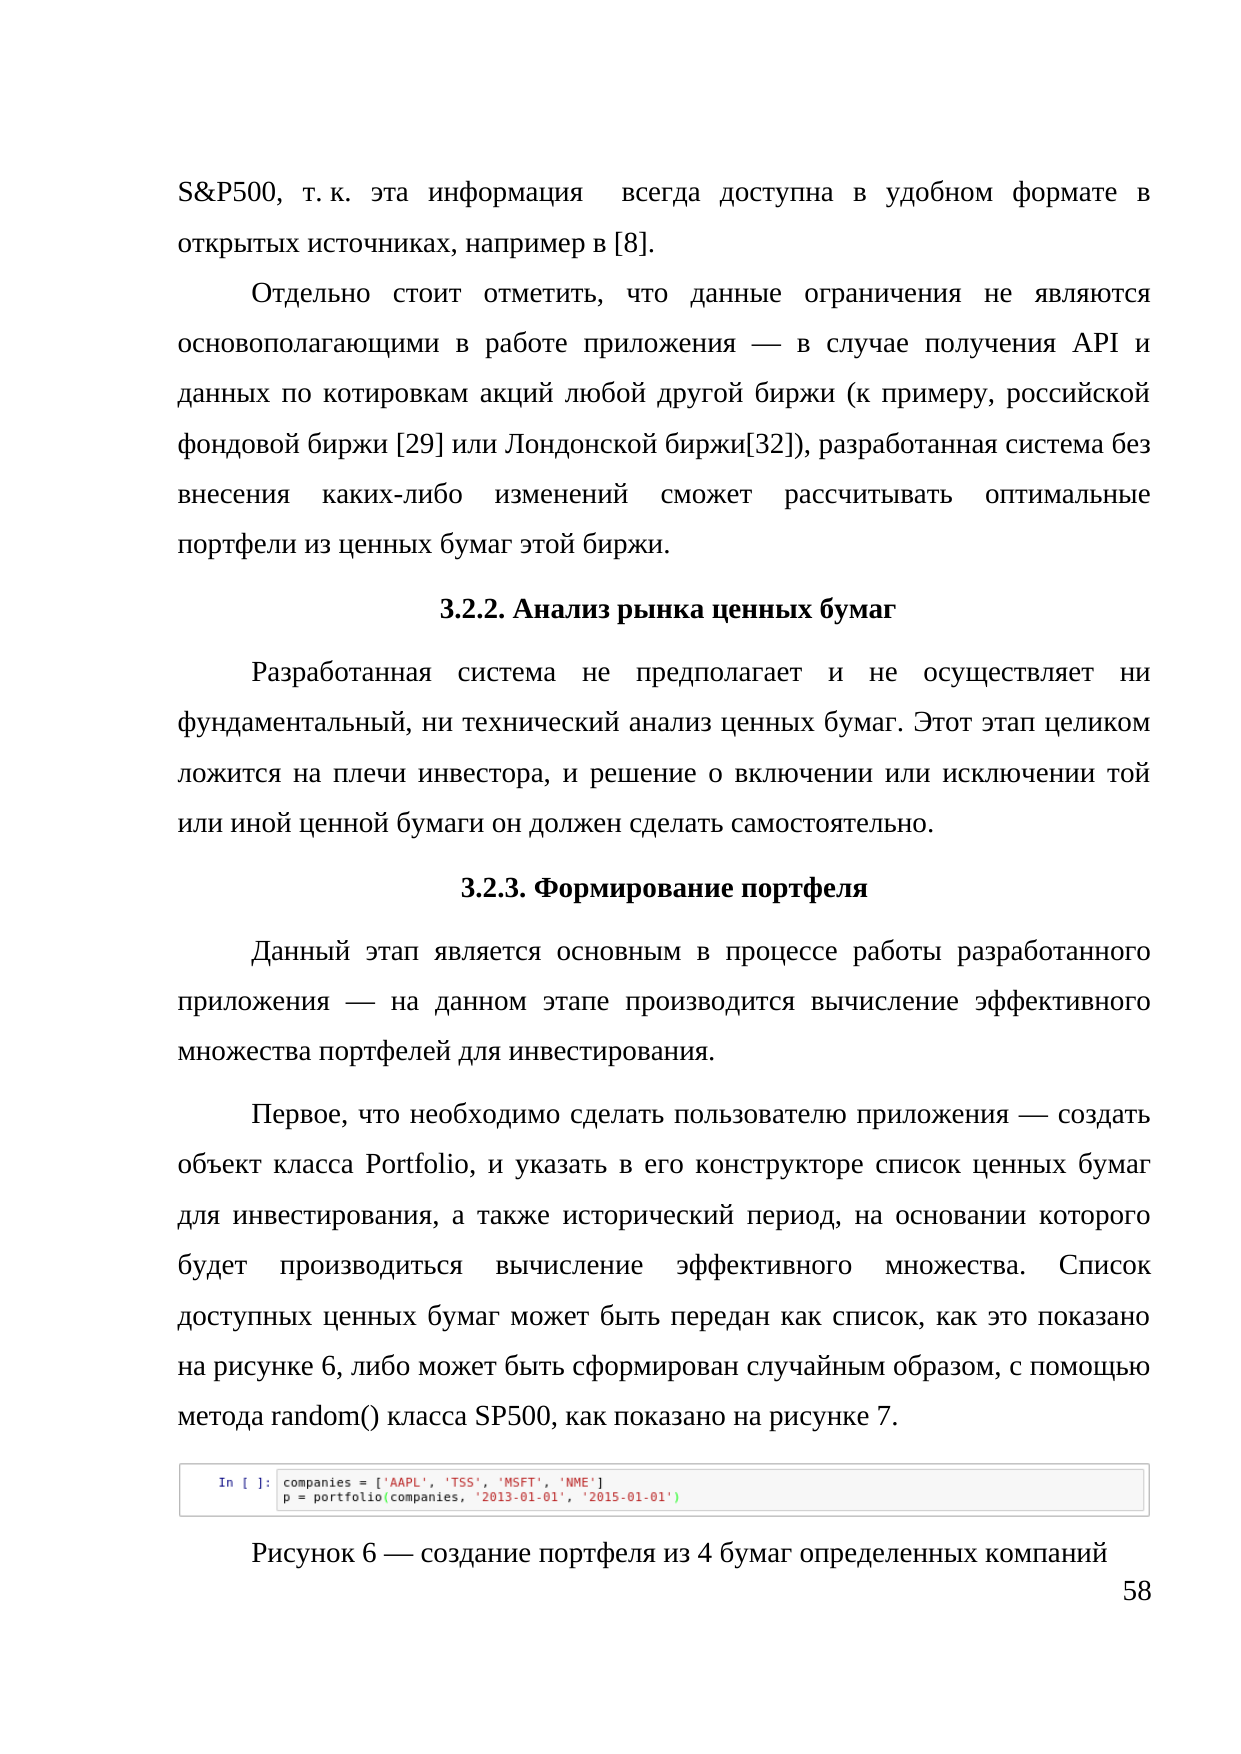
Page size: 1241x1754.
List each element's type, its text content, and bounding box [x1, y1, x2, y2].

text Данный этап является основным в процессе работы разработанного приложения — на данном этапе производится вычисление эффективного множества портфелей для инвестирования. [177, 933, 1152, 1067]
text Первое, что необходимо сделать пользователю приложения — создать объект класса Portfolio, и указать в его конструкторе список ценных бумаг для инвестирования, а также исторический период, на основании которого будет производиться вычисление эффективного множества. Список доступных ценных бумаг может быть передан как список, как это показано на рисунке 6, либо может быть сформирован случайным образом, с помощью метода random() класса SP500, как показано на рисунке 7. [177, 1096, 1152, 1432]
picture [177, 1461, 1152, 1519]
text Отдельно стоит отметить, что данные ограничения не являются основополагающими в работе приложения — в случае получения API и данных по котировкам акций любой другой биржи (к примеру, российской фондовой биржи [29] или Лондонской биржи[32]), разработанная система без внесения каких-либо изменений сможет рассчитывать оптимальные портфели из ценных бумаг этой биржи. [177, 275, 1152, 560]
subtitle 3.2.3. Формирование портфеля [177, 870, 1152, 904]
text S&P500, т. к. эта информация всегда доступна в удобном формате в открытых источниках, например в [8]. [177, 174, 1152, 258]
text Рисунок 6 — создание портфеля из 4 бумаг определенных компаний [177, 1519, 1152, 1569]
text Разработанная система не предполагает и не осуществляет ни фундаментальный, ни технический анализ ценных бумаг. Этот этап целиком ложится на плечи инвестора, и решение о включении или исключении той или иной ценной бумаги он должен сделать самостоятельно. [177, 654, 1152, 839]
subtitle 3.2.2. Анализ рынка ценных бумаг [177, 591, 1152, 625]
